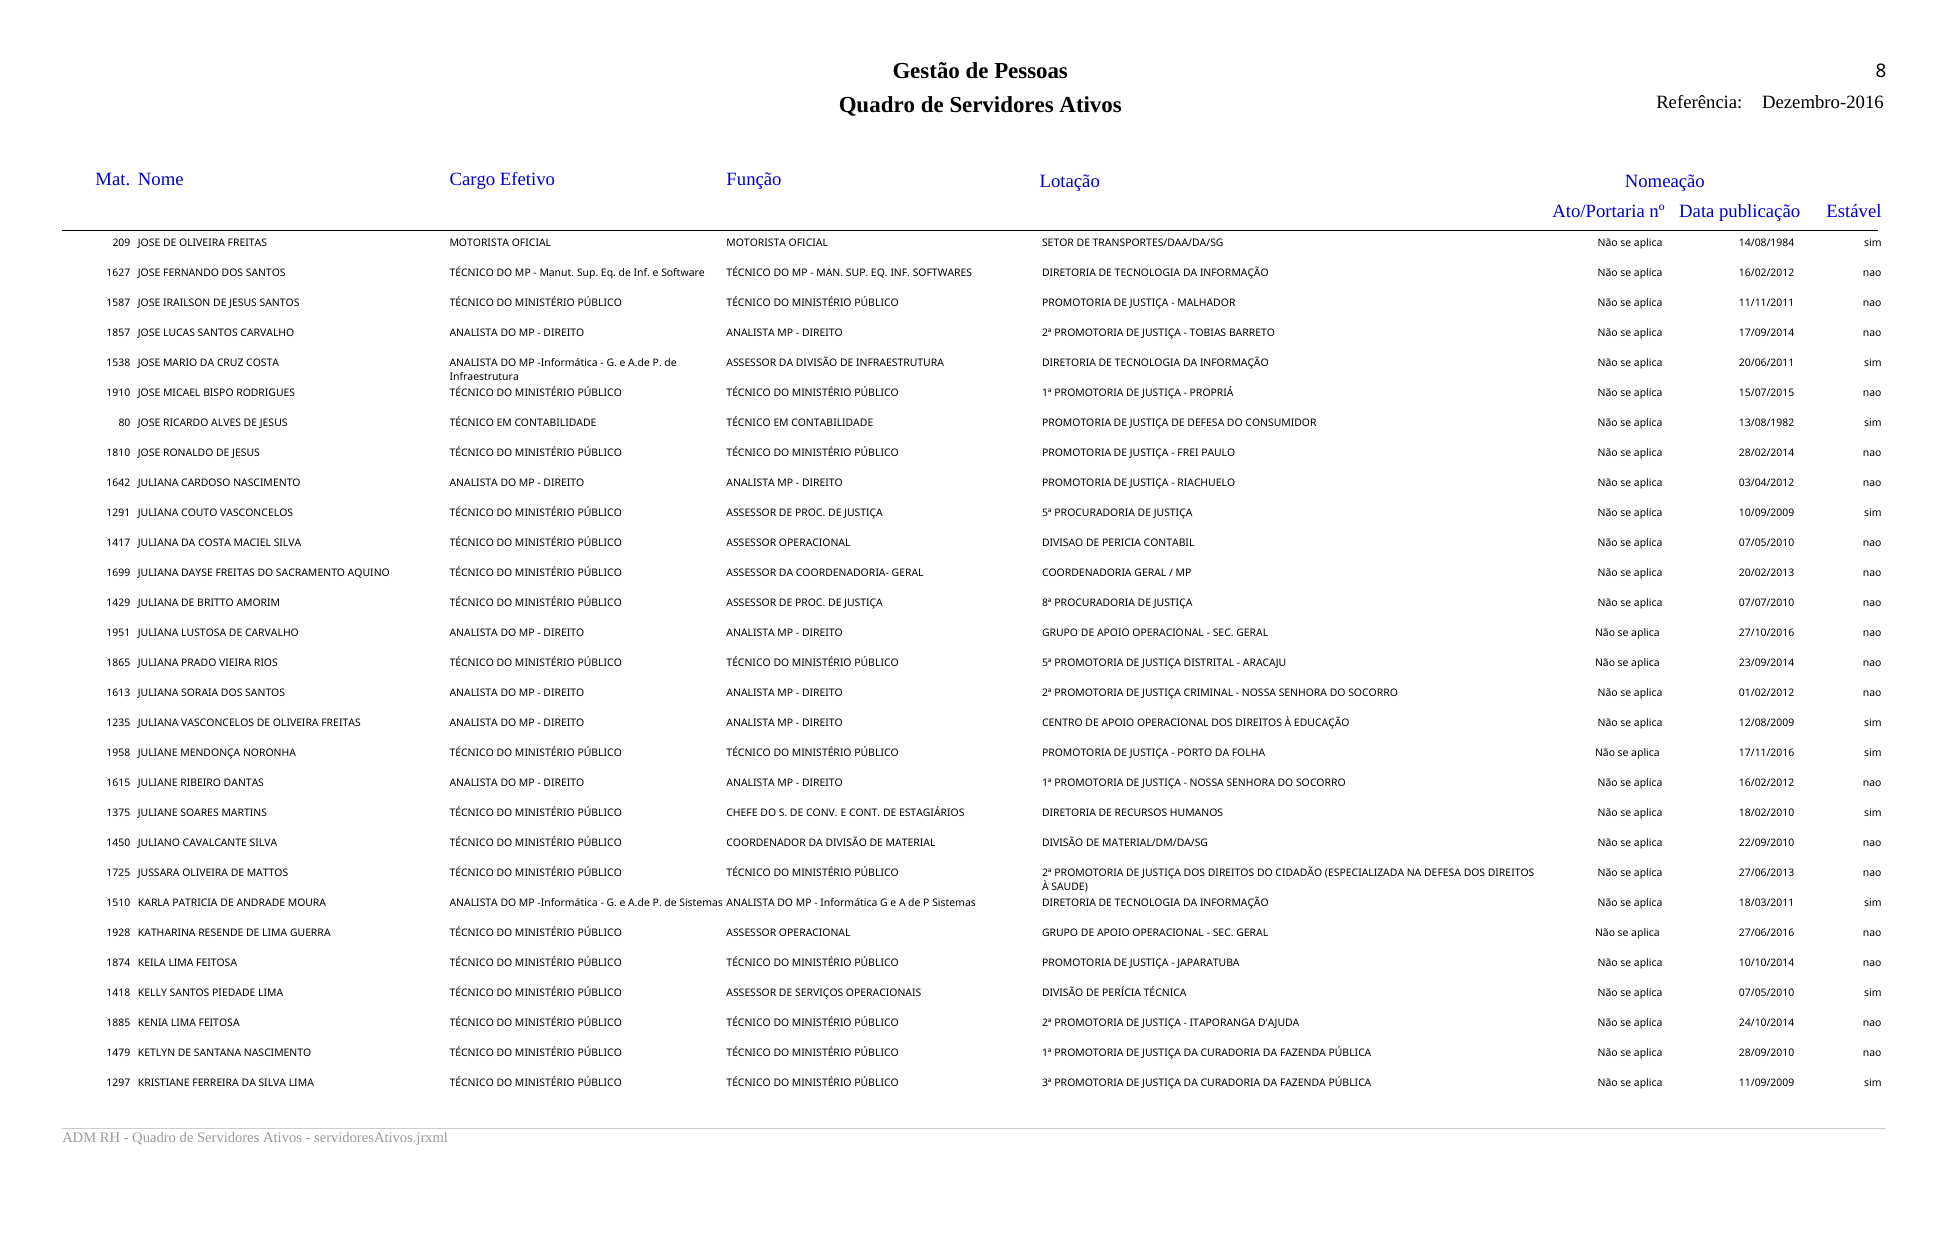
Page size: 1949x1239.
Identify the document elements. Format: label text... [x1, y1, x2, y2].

table_cell [1794, 625, 1803, 655]
table_cell [0, 475, 68, 505]
table_cell [443, 775, 449, 805]
table_cell 1235 [68, 715, 130, 745]
table_cell TÉCNICO DO MINISTÉRIO PÚBLICO [449, 1045, 723, 1075]
table_cell Não se aplica [1547, 505, 1662, 535]
table_cell [1030, 415, 1042, 445]
table_cell [130, 385, 138, 415]
table_cell [1538, 895, 1547, 925]
table_cell [0, 1045, 68, 1075]
table_header Função [726, 168, 803, 198]
table_cell [0, 685, 68, 715]
table_cell [1881, 835, 1948, 865]
table_cell [130, 685, 138, 715]
table_cell JULIANA DA COSTA MACIEL SILVA [138, 535, 443, 565]
table_cell [1794, 835, 1803, 865]
table_cell [1881, 1015, 1948, 1045]
table_cell 1874 [68, 955, 130, 985]
table_cell [1538, 985, 1547, 1015]
table_cell [1881, 415, 1948, 445]
table_cell ADM RH - Quadro de Servidores Ativos - servidoresAtivos.jrxml [62, 1129, 1886, 1152]
table_cell PROMOTORIA DE JUSTIÇA - MALHADOR [1042, 295, 1538, 325]
table_cell ASSESSOR DA DIVISÃO DE INFRAESTRUTURA [726, 355, 1030, 385]
table_cell [1030, 955, 1042, 985]
table_cell TÉCNICO DO MINISTÉRIO PÚBLICO [449, 535, 723, 565]
table_cell 23/09/2014 [1662, 655, 1794, 685]
table_cell CENTRO DE APOIO OPERACIONAL DOS DIREITOS À EDUCAÇÃO [1042, 715, 1538, 745]
table_cell [1538, 625, 1547, 655]
table_cell [1794, 265, 1803, 295]
table_cell JOSE IRAILSON DE JESUS SANTOS [138, 295, 443, 325]
table_cell ANALISTA DO MP - DIREITO [449, 325, 723, 355]
table_cell [0, 595, 68, 625]
table_cell sim [1803, 1075, 1881, 1105]
table_cell [1538, 865, 1547, 895]
table_cell [1881, 475, 1948, 505]
table_cell nao [1803, 565, 1881, 595]
table_cell [1794, 325, 1803, 355]
table_cell nao [1803, 835, 1881, 865]
table_cell 03/04/2012 [1662, 475, 1794, 505]
table_cell TÉCNICO DO MINISTÉRIO PÚBLICO [726, 745, 1030, 775]
table_cell [1030, 1045, 1042, 1075]
table_cell TÉCNICO DO MINISTÉRIO PÚBLICO [449, 295, 723, 325]
table_cell [1538, 235, 1547, 265]
table_cell [130, 775, 138, 805]
table_cell [1794, 295, 1803, 325]
table_cell sim [1803, 715, 1881, 745]
table_cell [443, 385, 449, 415]
table_cell ASSESSOR OPERACIONAL [726, 535, 1030, 565]
table_cell [1794, 1075, 1803, 1105]
table_cell [1881, 925, 1948, 955]
table_cell JULIANA COUTO VASCONCELOS [138, 505, 443, 535]
table_cell [1523, 57, 1731, 84]
table_cell sim [1803, 415, 1881, 445]
table_cell [1881, 1075, 1948, 1105]
table_cell KETLYN DE SANTANA NASCIMENTO [138, 1045, 443, 1075]
table_cell 11/09/2009 [1662, 1075, 1794, 1105]
table_cell 1725 [68, 865, 130, 895]
table_cell TÉCNICO DO MINISTÉRIO PÚBLICO [449, 835, 723, 865]
table_cell ANALISTA DO MP - DIREITO [449, 625, 723, 655]
table_cell PROMOTORIA DE JUSTIÇA DE DEFESA DO CONSUMIDOR [1042, 415, 1538, 445]
table_cell [443, 745, 449, 775]
table_cell [1794, 355, 1803, 385]
table_cell [1538, 565, 1547, 595]
table_cell [1881, 505, 1948, 535]
table_cell Nomeação [1529, 170, 1800, 199]
table_cell [0, 955, 68, 985]
table_cell [1030, 895, 1042, 925]
table_cell Não se aplica [1547, 865, 1662, 895]
table_cell [0, 745, 68, 775]
table_cell [1030, 1015, 1042, 1045]
table_cell [443, 295, 449, 325]
table_cell [443, 505, 449, 535]
table_cell [1794, 775, 1803, 805]
table_cell [443, 415, 449, 445]
table_cell 5ª PROCURADORIA DE JUSTIÇA [1042, 505, 1538, 535]
table_cell TÉCNICO DO MINISTÉRIO PÚBLICO [449, 985, 723, 1015]
table_cell TÉCNICO DO MINISTÉRIO PÚBLICO [449, 955, 723, 985]
table_cell [1538, 265, 1547, 295]
table_cell ANALISTA MP - DIREITO [726, 775, 1030, 805]
table_cell Não se aplica [1547, 1045, 1662, 1075]
table_cell [0, 865, 68, 895]
table_cell 1951 [68, 625, 130, 655]
table_cell [130, 1075, 138, 1105]
table_cell 27/06/2013 [1662, 865, 1794, 895]
table_cell Não se aplica [1547, 835, 1662, 865]
table_header Nome [138, 168, 203, 198]
table_cell JULIANA DE BRITTO AMORIM [138, 595, 443, 625]
table_cell ANALISTA DO MP -Informática - G. e A.de P. de Infraestrutura [449, 355, 723, 385]
table_cell [1030, 445, 1042, 475]
table_cell [130, 595, 138, 625]
table_cell [1881, 1045, 1948, 1075]
table_cell ASSESSOR DE PROC. DE JUSTIÇA [726, 505, 1030, 535]
table_cell [130, 535, 138, 565]
table_cell [0, 535, 68, 565]
table_cell ANALISTA DO MP - DIREITO [449, 685, 723, 715]
table_cell 07/05/2010 [1662, 985, 1794, 1015]
table_cell [1881, 655, 1948, 685]
table_cell MOTORISTA OFICIAL [726, 235, 1030, 265]
table_cell 1587 [68, 295, 130, 325]
table_cell Estável [1803, 200, 1881, 229]
table_cell Não se aplica [1547, 985, 1662, 1015]
table_cell [1881, 385, 1948, 415]
table_cell JULIANA CARDOSO NASCIMENTO [138, 475, 443, 505]
table_cell Referência: [1656, 91, 1754, 124]
table_cell nao [1803, 1045, 1881, 1075]
table_cell [1538, 475, 1547, 505]
table_cell [1030, 685, 1042, 715]
table_cell 07/05/2010 [1662, 535, 1794, 565]
table_cell [443, 655, 449, 685]
table_cell sim [1803, 505, 1881, 535]
table_cell [1030, 655, 1042, 685]
table_cell Não se aplica [1547, 355, 1662, 385]
table_cell 28/09/2010 [1662, 1045, 1794, 1075]
table_cell [443, 865, 449, 895]
table_cell sim [1803, 895, 1881, 925]
table_cell Não se aplica [1547, 895, 1662, 925]
table_cell 22/09/2010 [1662, 835, 1794, 865]
table_cell [1794, 595, 1803, 625]
table_cell ANALISTA MP - DIREITO [726, 325, 1030, 355]
table_cell JULIANE MENDONÇA NORONHA [138, 745, 443, 775]
table_cell [130, 715, 138, 745]
table_cell nao [1803, 295, 1881, 325]
table_cell Não se aplica [1547, 625, 1662, 655]
table_cell [130, 475, 138, 505]
table_cell 1627 [68, 265, 130, 295]
table_cell [1881, 715, 1948, 745]
table_cell 12/08/2009 [1662, 715, 1794, 745]
table_cell 14/08/1984 [1662, 235, 1794, 265]
table_cell 8ª PROCURADORIA DE JUSTIÇA [1042, 595, 1538, 625]
table_cell [1794, 805, 1803, 835]
table_cell JULIANA LUSTOSA DE CARVALHO [138, 625, 443, 655]
table_cell GRUPO DE APOIO OPERACIONAL - SEC. GERAL [1042, 625, 1538, 655]
table_cell Não se aplica [1547, 655, 1662, 685]
table_cell [1881, 685, 1948, 715]
table_cell [1538, 505, 1547, 535]
table_cell [1794, 445, 1803, 475]
table_header Mat. [68, 168, 130, 198]
table_cell [0, 91, 437, 124]
table_cell 1ª PROMOTORIA DE JUSTIÇA - PROPRIÁ [1042, 385, 1538, 415]
table_cell [1881, 895, 1948, 925]
table_cell 17/09/2014 [1662, 325, 1794, 355]
table_cell 1699 [68, 565, 130, 595]
table_cell [0, 415, 68, 445]
table_cell [1538, 355, 1547, 385]
table_cell [1030, 1075, 1042, 1105]
table_cell [0, 895, 68, 925]
table_cell 1538 [68, 355, 130, 385]
table_cell [1538, 1075, 1547, 1105]
table_cell [0, 715, 68, 745]
table_cell 1429 [68, 595, 130, 625]
table_cell TÉCNICO DO MINISTÉRIO PÚBLICO [449, 655, 723, 685]
table_cell [1030, 295, 1042, 325]
table_cell [1881, 295, 1948, 325]
table_cell [443, 685, 449, 715]
table_cell [130, 415, 138, 445]
table_cell JOSE DE OLIVEIRA FREITAS [138, 235, 443, 265]
table_cell [1538, 745, 1547, 775]
table_cell [0, 265, 68, 295]
table_cell KEILA LIMA FEITOSA [138, 955, 443, 985]
table_cell [1794, 925, 1803, 955]
table_cell Não se aplica [1547, 295, 1662, 325]
table_cell nao [1803, 445, 1881, 475]
table_cell Não se aplica [1547, 325, 1662, 355]
table_cell [1794, 475, 1803, 505]
table_cell KELLY SANTOS PIEDADE LIMA [138, 985, 443, 1015]
table_cell ASSESSOR DE PROC. DE JUSTIÇA [726, 595, 1030, 625]
table_cell TÉCNICO DO MINISTÉRIO PÚBLICO [449, 805, 723, 835]
table_cell nao [1803, 955, 1881, 985]
table_cell [1881, 985, 1948, 1015]
table_cell sim [1803, 235, 1881, 265]
table_cell nao [1803, 775, 1881, 805]
table_cell JULIANA PRADO VIEIRA RIOS [138, 655, 443, 685]
table_cell [443, 475, 449, 505]
table_cell Não se aplica [1547, 805, 1662, 835]
table_cell [443, 895, 449, 925]
table_cell [1030, 805, 1042, 835]
table_cell nao [1803, 475, 1881, 505]
table_cell [443, 565, 449, 595]
table_cell [443, 925, 449, 955]
table_cell [1881, 595, 1948, 625]
table_cell JOSE FERNANDO DOS SANTOS [138, 265, 443, 295]
table_cell nao [1803, 925, 1881, 955]
table_cell nao [1803, 1015, 1881, 1045]
table_cell [1794, 505, 1803, 535]
table_cell [1800, 170, 1948, 198]
table_cell nao [1803, 325, 1881, 355]
table_cell PROMOTORIA DE JUSTIÇA - PORTO DA FOLHA [1042, 745, 1538, 775]
table_cell Não se aplica [1547, 385, 1662, 415]
table_cell 10/09/2009 [1662, 505, 1794, 535]
table_cell [1030, 985, 1042, 1015]
table_cell [443, 985, 449, 1015]
table_cell [1538, 715, 1547, 745]
table_cell [1886, 57, 1948, 84]
table_cell [1538, 385, 1547, 415]
table_cell [1538, 595, 1547, 625]
table_cell [443, 955, 449, 985]
table_cell [443, 235, 449, 265]
table_cell DIRETORIA DE TECNOLOGIA DA INFORMAÇÃO [1042, 895, 1538, 925]
table_cell Não se aplica [1547, 535, 1662, 565]
table_cell 1450 [68, 835, 130, 865]
table_cell [0, 200, 1529, 229]
table_cell TÉCNICO DO MINISTÉRIO PÚBLICO [726, 955, 1030, 985]
table_cell TÉCNICO DO MINISTÉRIO PÚBLICO [449, 505, 723, 535]
table_cell 1865 [68, 655, 130, 685]
table_cell ANALISTA DO MP - Informática G e A de P Sistemas [726, 895, 1030, 925]
table_cell [130, 1015, 138, 1045]
table_cell 27/06/2016 [1662, 925, 1794, 955]
table_cell [1030, 715, 1042, 745]
table_cell 1291 [68, 505, 130, 535]
table_cell [1030, 775, 1042, 805]
table_cell [1538, 445, 1547, 475]
table_cell [1881, 955, 1948, 985]
table_cell [1794, 955, 1803, 985]
table_cell nao [1803, 535, 1881, 565]
table_cell [1538, 655, 1547, 685]
table_cell [0, 1015, 68, 1045]
table_cell [1030, 925, 1042, 955]
table_cell [1030, 745, 1042, 775]
table_cell Não se aplica [1547, 775, 1662, 805]
table_cell Não se aplica [1547, 1075, 1662, 1105]
table_cell [130, 505, 138, 535]
table_cell Lotação [1039, 170, 1196, 199]
table_cell [803, 170, 1039, 198]
table_cell [0, 325, 68, 355]
table_cell [1030, 325, 1042, 355]
table_cell nao [1803, 385, 1881, 415]
table_cell [0, 625, 68, 655]
table_cell 1810 [68, 445, 130, 475]
table_cell [130, 865, 138, 895]
table_cell DIVISAO DE PERICIA CONTABIL [1042, 535, 1538, 565]
table_cell [1538, 835, 1547, 865]
table_cell 8 [1731, 57, 1886, 84]
table_cell 1958 [68, 745, 130, 775]
table_cell [1881, 625, 1948, 655]
table_cell 2ª PROMOTORIA DE JUSTIÇA CRIMINAL - NOSSA SENHORA DO SOCORRO [1042, 685, 1538, 715]
table_cell [0, 1105, 1948, 1128]
table_cell JULIANA VASCONCELOS DE OLIVEIRA FREITAS [138, 715, 443, 745]
table_cell [1538, 415, 1547, 445]
table_cell [0, 355, 68, 385]
table_cell TÉCNICO DO MP - Manut. Sup. Eq. de Inf. e Software [449, 265, 723, 295]
table_cell 1910 [68, 385, 130, 415]
table_cell [130, 625, 138, 655]
table_cell TÉCNICO DO MINISTÉRIO PÚBLICO [726, 1045, 1030, 1075]
table_cell [443, 265, 449, 295]
table_cell 16/02/2012 [1662, 265, 1794, 295]
table_cell [1030, 355, 1042, 385]
table_cell KRISTIANE FERREIRA DA SILVA LIMA [138, 1075, 443, 1105]
table_cell [1794, 1045, 1803, 1075]
table_cell sim [1803, 985, 1881, 1015]
table_cell [443, 805, 449, 835]
table_cell [443, 445, 449, 475]
table_cell [443, 1075, 449, 1105]
table_cell [443, 1045, 449, 1075]
table_cell Não se aplica [1547, 685, 1662, 715]
table_cell TÉCNICO DO MINISTÉRIO PÚBLICO [726, 445, 1030, 475]
table_cell 11/11/2011 [1662, 295, 1794, 325]
table_cell [443, 1015, 449, 1045]
table_cell [1538, 775, 1547, 805]
table_cell [0, 775, 68, 805]
table_cell [1794, 655, 1803, 685]
table_cell 1375 [68, 805, 130, 835]
table_cell [1886, 1128, 1948, 1152]
table_cell 01/02/2012 [1662, 685, 1794, 715]
table_cell 10/10/2014 [1662, 955, 1794, 985]
table_cell [0, 925, 68, 955]
table_cell [1196, 170, 1529, 198]
table_cell [0, 985, 68, 1015]
table_cell PROMOTORIA DE JUSTIÇA - RIACHUELO [1042, 475, 1538, 505]
table_cell 16/02/2012 [1662, 775, 1794, 805]
table_cell JOSE RONALDO DE JESUS [138, 445, 443, 475]
table_cell [1881, 325, 1948, 355]
table_cell ANALISTA DO MP - DIREITO [449, 715, 723, 745]
table_cell sim [1803, 745, 1881, 775]
table_cell [443, 715, 449, 745]
table_cell 1510 [68, 895, 130, 925]
table_cell [1030, 595, 1042, 625]
table_cell [1881, 445, 1948, 475]
table_cell [130, 955, 138, 985]
table_cell 27/10/2016 [1662, 625, 1794, 655]
table_cell [0, 295, 68, 325]
table_cell [1794, 685, 1803, 715]
table_cell 1ª PROMOTORIA DE JUSTIÇA DA CURADORIA DA FAZENDA PÚBLICA [1042, 1045, 1538, 1075]
table_cell DIVISÃO DE MATERIAL/DM/DA/SG [1042, 835, 1538, 865]
table_cell [443, 325, 449, 355]
table_cell Não se aplica [1547, 445, 1662, 475]
table_cell JULIANA SORAIA DOS SANTOS [138, 685, 443, 715]
table_cell [0, 57, 437, 84]
table_cell [1030, 385, 1042, 415]
table_cell [0, 85, 1948, 91]
table_cell JOSE LUCAS SANTOS CARVALHO [138, 325, 443, 355]
table_cell DIVISÃO DE PERÍCIA TÉCNICA [1042, 985, 1538, 1015]
table_cell Não se aplica [1547, 925, 1662, 955]
table_cell ANALISTA MP - DIREITO [726, 475, 1030, 505]
table_cell Não se aplica [1547, 1015, 1662, 1045]
table_cell 1885 [68, 1015, 130, 1045]
table_cell [1030, 535, 1042, 565]
table_cell [1538, 1045, 1547, 1075]
table_cell JUSSARA OLIVEIRA DE MATTOS [138, 865, 443, 895]
table_cell DIRETORIA DE TECNOLOGIA DA INFORMAÇÃO [1042, 355, 1538, 385]
table_cell [1881, 355, 1948, 385]
table_cell Ato/Portaria nº [1529, 200, 1664, 229]
table_cell [1538, 325, 1547, 355]
table_cell 1615 [68, 775, 130, 805]
table_cell [130, 985, 138, 1015]
table_cell 07/07/2010 [1662, 595, 1794, 625]
table_cell JULIANE RIBEIRO DANTAS [138, 775, 443, 805]
table_cell [1030, 235, 1042, 265]
table_cell Não se aplica [1547, 265, 1662, 295]
table_cell [443, 595, 449, 625]
table_cell CHEFE DO S. DE CONV. E CONT. DE ESTAGIÁRIOS [726, 805, 1030, 835]
table_cell JOSE RICARDO ALVES DE JESUS [138, 415, 443, 445]
table_cell [0, 385, 68, 415]
table_cell 2ª PROMOTORIA DE JUSTIÇA - ITAPORANGA D'AJUDA [1042, 1015, 1538, 1045]
table_cell [1881, 565, 1948, 595]
table_cell [1794, 1015, 1803, 1045]
table_cell TÉCNICO DO MINISTÉRIO PÚBLICO [726, 295, 1030, 325]
table_cell [130, 325, 138, 355]
table_cell TÉCNICO DO MINISTÉRIO PÚBLICO [449, 445, 723, 475]
table_cell ANALISTA DO MP -Informática - G. e A.de P. de Sistemas [449, 895, 723, 925]
table_cell [1794, 745, 1803, 775]
table_cell 18/03/2011 [1662, 895, 1794, 925]
table_cell TÉCNICO DO MINISTÉRIO PÚBLICO [449, 565, 723, 595]
table_cell nao [1803, 265, 1881, 295]
table_cell KATHARINA RESENDE DE LIMA GUERRA [138, 925, 443, 955]
table_cell 2ª PROMOTORIA DE JUSTIÇA DOS DIREITOS DO CIDADÃO (ESPECIALIZADA NA DEFESA DOS DIREITOS À SAUDE) [1042, 865, 1538, 895]
table_cell TÉCNICO DO MINISTÉRIO PÚBLICO [726, 865, 1030, 895]
table_cell [130, 265, 138, 295]
table_cell DIRETORIA DE RECURSOS HUMANOS [1042, 805, 1538, 835]
table_cell [1030, 565, 1042, 595]
table_cell SETOR DE TRANSPORTES/DAA/DA/SG [1042, 235, 1538, 265]
table_cell [1794, 715, 1803, 745]
table_cell [130, 295, 138, 325]
table_cell 20/02/2013 [1662, 565, 1794, 595]
table_cell [130, 170, 138, 198]
table_cell Data publicação [1665, 200, 1800, 229]
table_cell [0, 445, 68, 475]
table_cell [0, 170, 68, 198]
table_cell ASSESSOR OPERACIONAL [726, 925, 1030, 955]
table_cell MOTORISTA OFICIAL [449, 235, 723, 265]
table_cell [1794, 565, 1803, 595]
table_cell TÉCNICO EM CONTABILIDADE [449, 415, 723, 445]
table_cell [1881, 865, 1948, 895]
table_cell [130, 355, 138, 385]
table_cell TÉCNICO DO MINISTÉRIO PÚBLICO [449, 385, 723, 415]
table_cell COORDENADOR DA DIVISÃO DE MATERIAL [726, 835, 1030, 865]
table_cell TÉCNICO DO MINISTÉRIO PÚBLICO [726, 385, 1030, 415]
table_cell [443, 355, 449, 385]
table_cell Não se aplica [1547, 745, 1662, 775]
table_cell TÉCNICO DO MINISTÉRIO PÚBLICO [726, 1015, 1030, 1045]
table_cell [1030, 865, 1042, 895]
table_cell [0, 1128, 62, 1152]
table_cell [0, 235, 68, 265]
table_cell Gestão de Pessoas [437, 57, 1523, 85]
table_cell [130, 1045, 138, 1075]
table_cell 1ª PROMOTORIA DE JUSTIÇA - NOSSA SENHORA DO SOCORRO [1042, 775, 1538, 805]
table_cell [130, 565, 138, 595]
table_cell sim [1803, 355, 1881, 385]
table_cell [1538, 925, 1547, 955]
table_cell 1417 [68, 535, 130, 565]
table_cell [130, 445, 138, 475]
table_cell ANALISTA DO MP - DIREITO [449, 775, 723, 805]
table_cell TÉCNICO DO MINISTÉRIO PÚBLICO [449, 745, 723, 775]
table_cell [1881, 775, 1948, 805]
table_cell 28/02/2014 [1662, 445, 1794, 475]
table_cell TÉCNICO DO MINISTÉRIO PÚBLICO [449, 925, 723, 955]
table_cell [0, 805, 68, 835]
table_cell [1030, 505, 1042, 535]
table_cell [684, 170, 726, 198]
table_cell ASSESSOR DE SERVIÇOS OPERACIONAIS [726, 985, 1030, 1015]
table_cell 13/08/1982 [1662, 415, 1794, 445]
table_cell [1881, 200, 1948, 229]
table_cell nao [1803, 655, 1881, 685]
table_header [0, 0, 1948, 57]
table_cell 24/10/2014 [1662, 1015, 1794, 1045]
table_cell [1538, 1015, 1547, 1045]
table_cell 18/02/2010 [1662, 805, 1794, 835]
table_cell [1030, 475, 1042, 505]
table_cell Não se aplica [1547, 565, 1662, 595]
table_cell JULIANO CAVALCANTE SILVA [138, 835, 443, 865]
table_cell [1538, 535, 1547, 565]
table_cell [1881, 235, 1948, 265]
table_cell [1884, 91, 1948, 124]
table_cell KENIA LIMA FEITOSA [138, 1015, 443, 1045]
table_cell [1881, 535, 1948, 565]
table_cell [1794, 235, 1803, 265]
table_cell JULIANE SOARES MARTINS [138, 805, 443, 835]
table_cell Não se aplica [1547, 955, 1662, 985]
table_cell [1794, 865, 1803, 895]
table_cell PROMOTORIA DE JUSTIÇA - FREI PAULO [1042, 445, 1538, 475]
table_cell JULIANA DAYSE FREITAS DO SACRAMENTO AQUINO [138, 565, 443, 595]
table_cell TÉCNICO DO MINISTÉRIO PÚBLICO [726, 655, 1030, 685]
table_cell [1030, 835, 1042, 865]
table_cell COORDENADORIA GERAL / MP [1042, 565, 1538, 595]
table_cell JOSE MARIO DA CRUZ COSTA [138, 355, 443, 385]
table_cell [1538, 685, 1547, 715]
table_cell 15/07/2015 [1662, 385, 1794, 415]
table_cell 1418 [68, 985, 130, 1015]
table_cell ANALISTA MP - DIREITO [726, 715, 1030, 745]
table_header Cargo Efetivo [449, 168, 684, 198]
table_cell [0, 505, 68, 535]
table_cell Não se aplica [1547, 595, 1662, 625]
table_cell [1030, 625, 1042, 655]
table_cell 1928 [68, 925, 130, 955]
table_cell nao [1803, 595, 1881, 625]
table_cell 80 [68, 415, 130, 445]
table_cell TÉCNICO DO MINISTÉRIO PÚBLICO [449, 1015, 723, 1045]
table_cell 1479 [68, 1045, 130, 1075]
table_cell 1297 [68, 1075, 130, 1105]
table_cell [130, 835, 138, 865]
table_cell [203, 170, 449, 198]
table_cell [443, 625, 449, 655]
table_cell 2ª PROMOTORIA DE JUSTIÇA - TOBIAS BARRETO [1042, 325, 1538, 355]
table_cell DIRETORIA DE TECNOLOGIA DA INFORMAÇÃO [1042, 265, 1538, 295]
table_cell Dezembro-2016 [1756, 91, 1884, 124]
table_cell TÉCNICO DO MINISTÉRIO PÚBLICO [449, 865, 723, 895]
table_cell [0, 125, 1948, 168]
table_cell TÉCNICO DO MINISTÉRIO PÚBLICO [449, 595, 723, 625]
table_cell [130, 235, 138, 265]
table_cell 5ª PROMOTORIA DE JUSTIÇA DISTRITAL - ARACAJU [1042, 655, 1538, 685]
table_cell [130, 655, 138, 685]
table_cell ASSESSOR DA COORDENADORIA- GERAL [726, 565, 1030, 595]
table_cell [1030, 265, 1042, 295]
table_cell 209 [68, 235, 130, 265]
table_cell TÉCNICO DO MINISTÉRIO PÚBLICO [449, 1075, 723, 1105]
table_cell KARLA PATRICIA DE ANDRADE MOURA [138, 895, 443, 925]
table_cell [1881, 265, 1948, 295]
table_cell [130, 895, 138, 925]
table_cell [0, 655, 68, 685]
table_cell [1794, 535, 1803, 565]
table_cell sim [1803, 805, 1881, 835]
table_cell [1794, 895, 1803, 925]
table_cell [1794, 985, 1803, 1015]
table_cell Não se aplica [1547, 415, 1662, 445]
table_cell ANALISTA MP - DIREITO [726, 685, 1030, 715]
table_cell 1613 [68, 685, 130, 715]
table_cell [0, 1075, 68, 1105]
table_cell [130, 925, 138, 955]
table_cell Não se aplica [1547, 235, 1662, 265]
table_cell [1538, 295, 1547, 325]
table_cell TÉCNICO DO MP - MAN. SUP. EQ. INF. SOFTWARES [726, 265, 1030, 295]
table_cell nao [1803, 865, 1881, 895]
table_cell Quadro de Servidores Ativos [437, 91, 1523, 124]
table_cell 1857 [68, 325, 130, 355]
table_cell JOSE MICAEL BISPO RODRIGUES [138, 385, 443, 415]
table_cell PROMOTORIA DE JUSTIÇA - JAPARATUBA [1042, 955, 1538, 985]
table_cell [443, 835, 449, 865]
table_cell 3ª PROMOTORIA DE JUSTIÇA DA CURADORIA DA FAZENDA PÚBLICA [1042, 1075, 1538, 1105]
table_cell [1538, 805, 1547, 835]
table_cell TÉCNICO DO MINISTÉRIO PÚBLICO [726, 1075, 1030, 1105]
table_cell 17/11/2016 [1662, 745, 1794, 775]
table_cell [130, 745, 138, 775]
table_cell nao [1803, 685, 1881, 715]
table_cell [0, 835, 68, 865]
table_cell [1523, 91, 1656, 124]
table_cell [130, 805, 138, 835]
table_cell Não se aplica [1547, 715, 1662, 745]
table_cell TÉCNICO EM CONTABILIDADE [726, 415, 1030, 445]
table_cell [1881, 805, 1948, 835]
table_cell [443, 535, 449, 565]
table_cell GRUPO DE APOIO OPERACIONAL - SEC. GERAL [1042, 925, 1538, 955]
table_cell nao [1803, 625, 1881, 655]
table_cell Não se aplica [1547, 475, 1662, 505]
table_cell [1881, 745, 1948, 775]
table_cell 1642 [68, 475, 130, 505]
table_cell [1538, 955, 1547, 985]
table_cell ANALISTA MP - DIREITO [726, 625, 1030, 655]
table_cell 20/06/2011 [1662, 355, 1794, 385]
table_cell ANALISTA DO MP - DIREITO [449, 475, 723, 505]
table_cell [1794, 415, 1803, 445]
table_cell [1794, 385, 1803, 415]
table_cell [0, 565, 68, 595]
